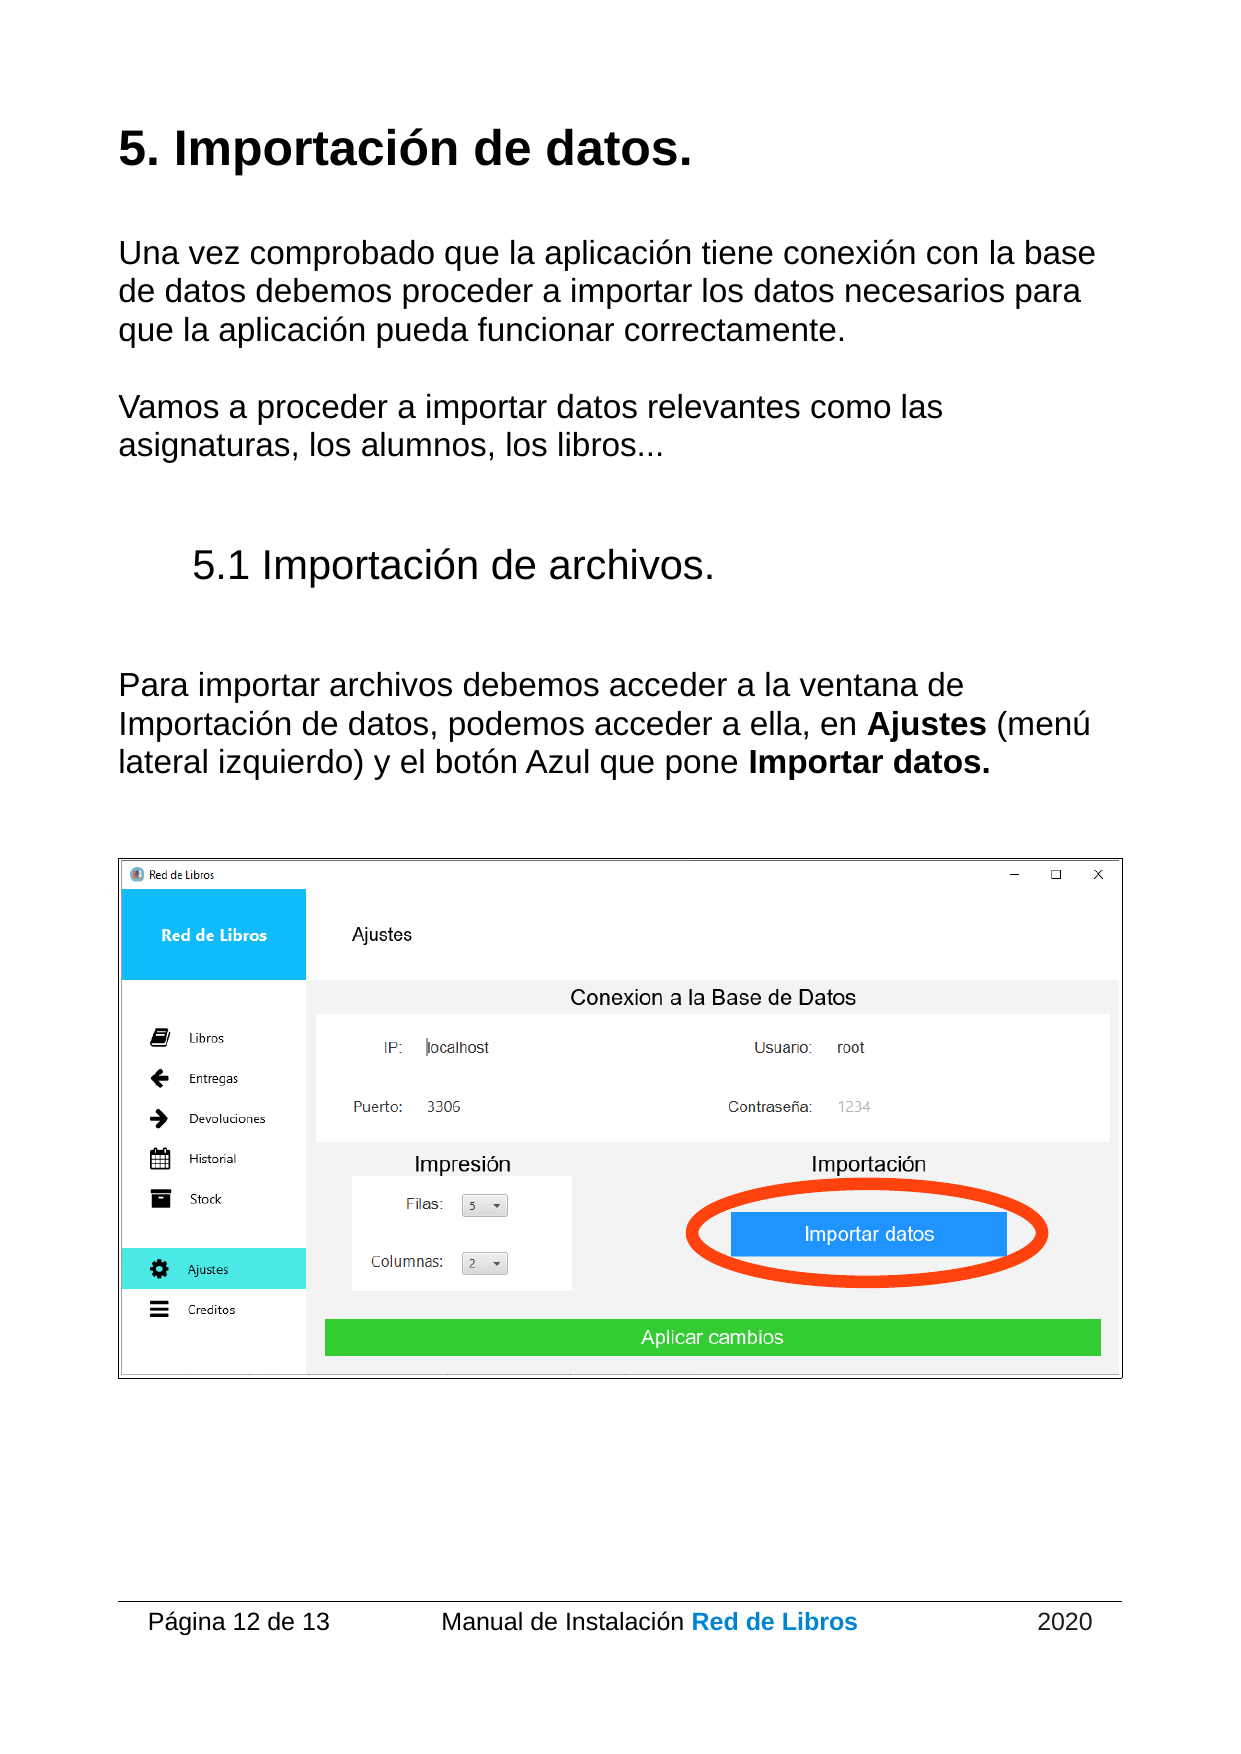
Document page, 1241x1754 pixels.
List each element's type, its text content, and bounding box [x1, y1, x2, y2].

text 5. Importación de datos. [118, 118, 1122, 176]
text Una vez comprobado que la aplicación tiene conexión con la base de datos debemos proceder a importar los datos necesarios para que la aplicación pueda funcionar correctamente. [118, 233, 1122, 348]
text Vamos a proceder a importar datos relevantes como las asignaturas, los alumnos, los libros... [118, 387, 1122, 464]
picture [163, 930, 170, 940]
text Para importar archivos debemos acceder a la ventana de Importación de datos, podemos acceder a ella, en Ajustes (menú lateral izquierdo) y el botón Azul que pone Importar datos. [118, 665, 1122, 781]
picture [121, 860, 1119, 1375]
text 5.1 Importación de archivos. [118, 541, 1122, 588]
